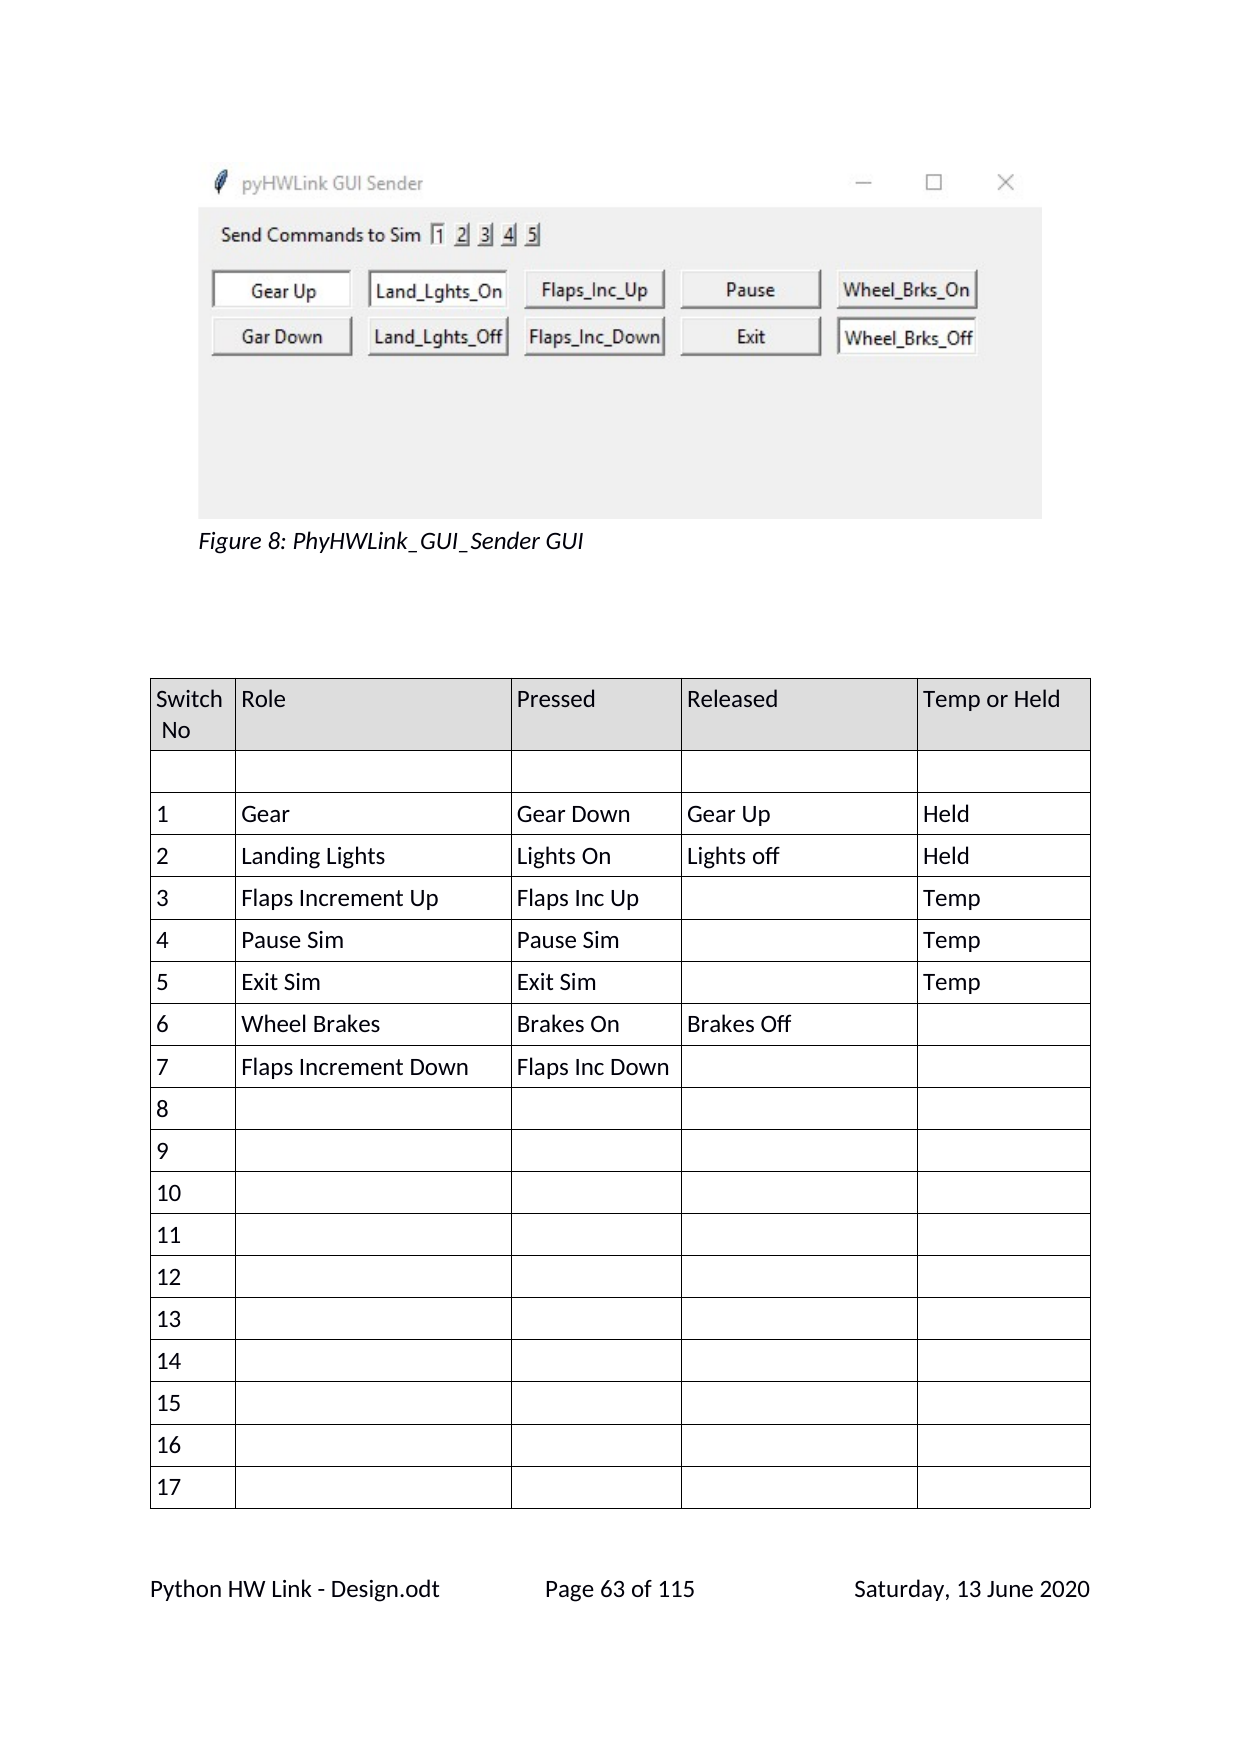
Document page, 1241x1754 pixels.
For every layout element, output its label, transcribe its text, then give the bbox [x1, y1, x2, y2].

table_cell Gear [236, 793, 511, 834]
table_cell [682, 962, 917, 1003]
table_cell Flaps Increment Down [236, 1046, 511, 1087]
table_cell [682, 1172, 917, 1213]
text Figure 8: PhyHWLink_GUI_Sender GUI [198, 519, 1042, 556]
table_cell Exit Sim [236, 962, 511, 1003]
table_cell [682, 1214, 917, 1255]
table_cell [682, 1046, 917, 1087]
table_cell [512, 1298, 681, 1339]
table_cell [236, 1172, 511, 1213]
picture [198, 162, 1042, 519]
table_cell 11 [151, 1214, 235, 1255]
table_cell [236, 1130, 511, 1171]
table_cell [918, 1340, 1090, 1381]
table_cell Temp [918, 877, 1090, 918]
table_cell 13 [151, 1298, 235, 1339]
table_cell Pause Sim [512, 920, 681, 961]
table_cell [512, 1467, 681, 1508]
table_cell [918, 1130, 1090, 1171]
table_cell Wheel Brakes [236, 1004, 511, 1045]
table_header Temp or Held [918, 679, 1090, 750]
table_cell [918, 1382, 1090, 1423]
table_cell [918, 1004, 1090, 1045]
table_cell [918, 1467, 1090, 1508]
table_cell Lights off [682, 835, 917, 876]
table_cell 12 [151, 1256, 235, 1297]
table_cell [512, 751, 681, 792]
table_cell 16 [151, 1425, 235, 1466]
table_cell [682, 920, 917, 961]
table_cell [682, 1088, 917, 1129]
table_cell [512, 1340, 681, 1381]
table_cell [236, 1256, 511, 1297]
table_cell [918, 1425, 1090, 1466]
table_cell [512, 1382, 681, 1423]
table_cell [682, 1340, 917, 1381]
table_cell Temp [918, 920, 1090, 961]
table_cell Gear Down [512, 793, 681, 834]
table_cell [236, 1467, 511, 1508]
table_cell Flaps Inc Up [512, 877, 681, 918]
table_cell 5 [151, 962, 235, 1003]
table_cell [151, 751, 235, 792]
table_cell [512, 1214, 681, 1255]
table_header Switch No [151, 679, 235, 750]
table_cell 15 [151, 1382, 235, 1423]
table_cell 4 [151, 920, 235, 961]
table_cell [682, 1467, 917, 1508]
table_cell [918, 1298, 1090, 1339]
table_cell [682, 751, 917, 792]
table_cell [512, 1088, 681, 1129]
table_cell [918, 1256, 1090, 1297]
table_cell Gear Up [682, 793, 917, 834]
table_cell 17 [151, 1467, 235, 1508]
table_cell 7 [151, 1046, 235, 1087]
table_cell 6 [151, 1004, 235, 1045]
table_cell [236, 751, 511, 792]
table_cell [236, 1382, 511, 1423]
table_header Released [682, 679, 917, 750]
table_cell [918, 751, 1090, 792]
table_cell 9 [151, 1130, 235, 1171]
table_cell Brakes Off [682, 1004, 917, 1045]
table_cell Pause Sim [236, 920, 511, 961]
table_cell [236, 1298, 511, 1339]
table_cell Exit Sim [512, 962, 681, 1003]
table_cell Landing Lights [236, 835, 511, 876]
table_cell [512, 1425, 681, 1466]
table_cell [682, 1256, 917, 1297]
table_cell [236, 1425, 511, 1466]
table_cell [918, 1172, 1090, 1213]
table_cell [236, 1340, 511, 1381]
table_cell 10 [151, 1172, 235, 1213]
table_cell Flaps Increment Up [236, 877, 511, 918]
table_header Pressed [512, 679, 681, 750]
table_cell [512, 1172, 681, 1213]
table_cell 14 [151, 1340, 235, 1381]
table_cell Flaps Inc Down [512, 1046, 681, 1087]
table_cell Held [918, 793, 1090, 834]
table_cell [512, 1256, 681, 1297]
table_cell [682, 1425, 917, 1466]
table_cell Temp [918, 962, 1090, 1003]
table_cell Held [918, 835, 1090, 876]
table_header Role [236, 679, 511, 750]
table_cell [682, 1130, 917, 1171]
table_cell 1 [151, 793, 235, 834]
table_cell [682, 1382, 917, 1423]
table_cell [236, 1088, 511, 1129]
table_cell [512, 1130, 681, 1171]
table_cell 3 [151, 877, 235, 918]
table_cell [918, 1214, 1090, 1255]
table_cell 2 [151, 835, 235, 876]
table_cell [918, 1088, 1090, 1129]
table_cell Lights On [512, 835, 681, 876]
table_cell [682, 877, 917, 918]
table_cell 8 [151, 1088, 235, 1129]
table_cell [682, 1298, 917, 1339]
table_cell [918, 1046, 1090, 1087]
table_cell [236, 1214, 511, 1255]
table_cell Brakes On [512, 1004, 681, 1045]
